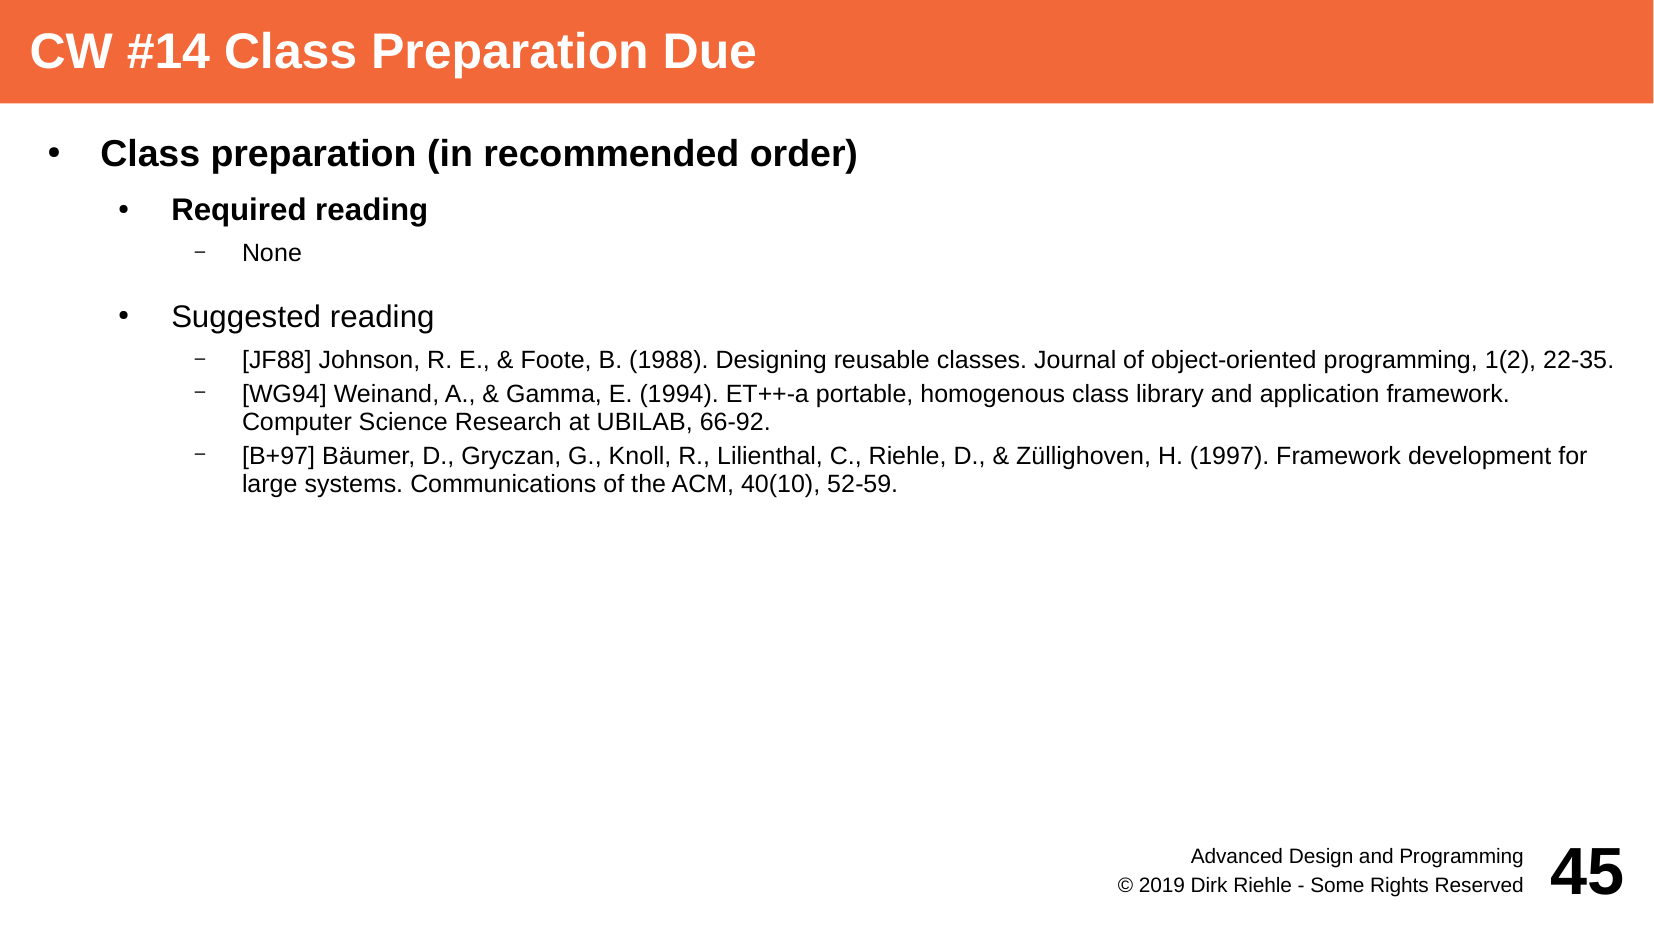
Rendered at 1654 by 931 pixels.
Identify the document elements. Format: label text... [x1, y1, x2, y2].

list Class preparation (in recommended order) Required reading None Suggested reading [JF88] Johnson, R. E., & Foote, B. (1988). Designing reusable classes. Journal of object-oriented programming, 1(2), 22-35. [WG94] Weinand, A., & Gamma, E. (1994). ET++-a portable, homogenous class library and application framework. Computer Science Research at UBILAB, 66-92. [B+97] Bäumer, D., Gryczan, G., Knoll, R., Lilienthal, C., Riehle, D., & Züllighoven, H. (1997). Framework development for large systems. Communications of the ACM, 40(10), 52-59. [29, 132, 1625, 813]
title CW #14 Class Preparation Due [0, 0, 1654, 104]
